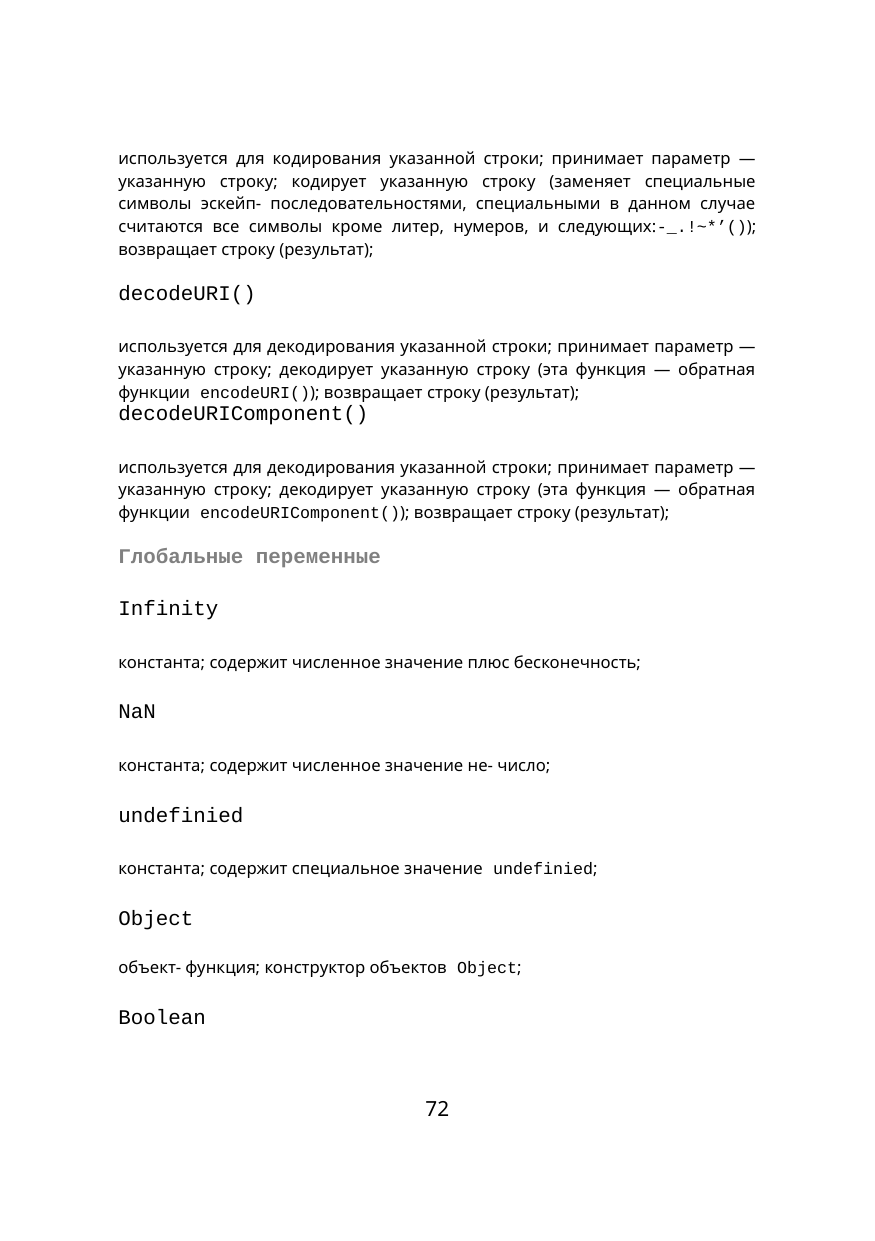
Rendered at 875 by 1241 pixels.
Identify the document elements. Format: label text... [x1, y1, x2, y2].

text используется для декодирования указанной строки; принимает параметр — указанную строку; декодирует указанную строку (эта функция — обратная функции encodeURI()); возвращает строку (результат); [118, 335, 756, 403]
text используется для декодирования указанной строки; принимает параметр — указанную строку; декодирует указанную строку (эта функция — обратная функции encodeURIComponent()); возвращает строку (результат); [118, 455, 756, 523]
text Infinity [118, 598, 756, 622]
text decodeURI() [118, 283, 756, 307]
text объект- функция; конструктор объектов Object; [118, 955, 756, 978]
text используется для кодирования указанной строки; принимает параметр — указанную строку; кодирует указанную строку (заменяет специальные символы эскейп- последовательностями, специальными в данном случае считаются все символы кроме литер, нумеров, и следующих:-_.!~*’()); возвращает строку (результат); [118, 147, 756, 260]
text Глобальные переменные [118, 546, 756, 570]
text константа; содержит численное значение не- число; [118, 754, 756, 776]
text NaN [118, 702, 756, 725]
text undefinied [118, 805, 756, 828]
text Object [118, 908, 756, 932]
text константа; содержит специальное значение undefinied; [118, 857, 756, 880]
text константа; содержит численное значение плюс бесконечность; [118, 650, 756, 673]
text Boolean [118, 1007, 756, 1030]
text decodeURIComponent() [118, 403, 756, 427]
